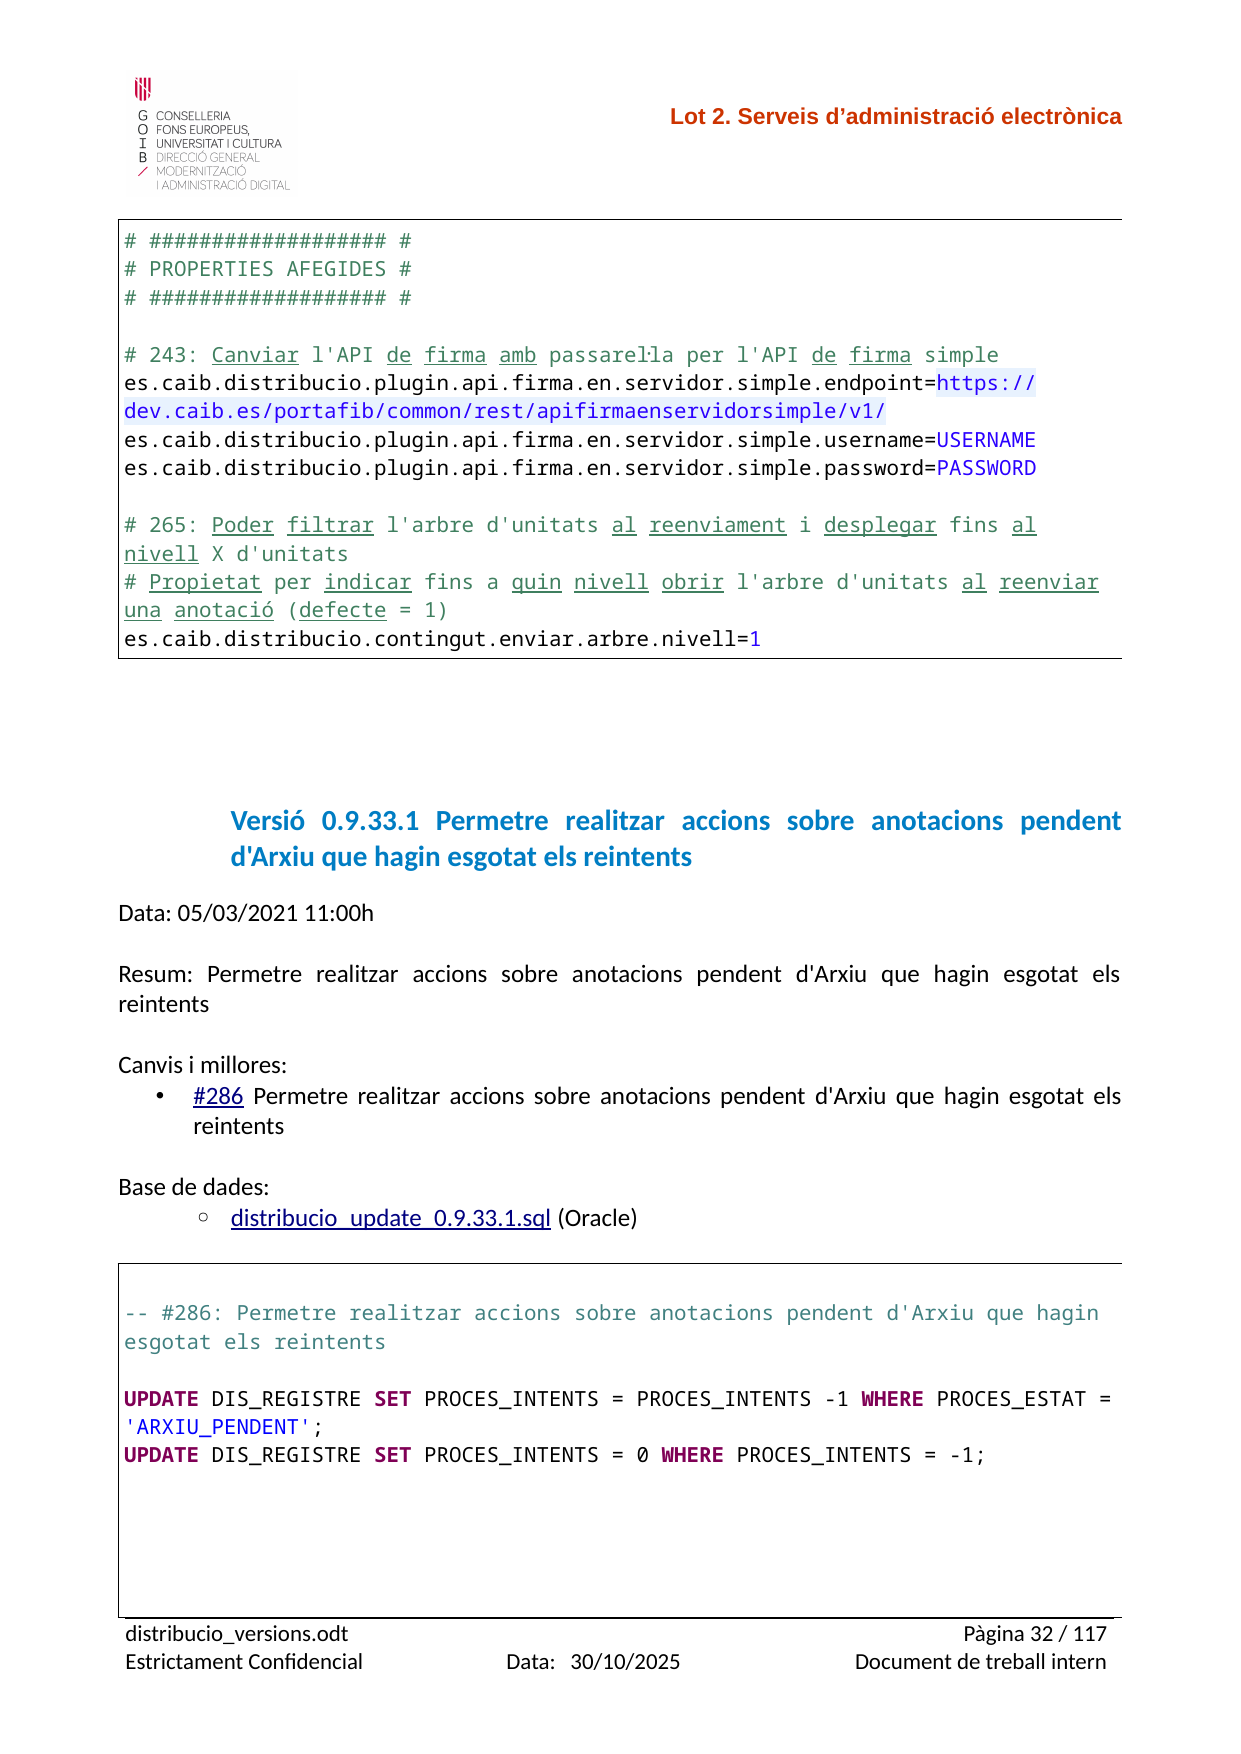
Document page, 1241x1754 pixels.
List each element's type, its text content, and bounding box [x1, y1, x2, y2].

text Base de dades: [118, 1172, 1122, 1202]
table_header -- #286: Permetre realitzar accions sobre anotacions pendent d'Arxiu que hagin esgotat els reintents UPDATE DIS_REGISTRE SET PROCES_INTENTS = PROCES_INTENTS -1 WHERE PROCES_ESTAT = 'ARXIU_PENDENT'; UPDATE DIS_REGISTRE SET PROCES_INTENTS = 0 WHERE PROCES_INTENTS = -1; [119, 1264, 1122, 1617]
text Canvis i millores: [118, 1049, 1122, 1080]
table_header # ################### # # PROPERTIES AFEGIDES # # ################### # # 243: Canviar l'API de firma amb passarel·la per l'API de firma simple es.caib.distribucio.plugin.api.firma.en.servidor.simple.endpoint=https://dev.caib.es/portafib/common/rest/apifirmaenservidorsimple/v1/ es.caib.distribucio.plugin.api.firma.en.servidor.simple.username=USERNAME es.caib.distribucio.plugin.api.firma.en.servidor.simple.password=PASSWORD # 265: Poder filtrar l'arbre d'unitats al reenviament i desplegar fins al nivell X d'unitats # Propietat per indicar fins a quin nivell obrir l'arbre d'unitats al reenviar una anotació (defecte = 1) es.caib.distribucio.contingut.enviar.arbre.nivell=1 [119, 220, 1122, 658]
subtitle Versió 0.9.33.1 Permetre realitzar accions sobre anotacions pendent d'Arxiu que hagin esgotat els reintents [153, 802, 1122, 873]
list distribucio_update_0.9.33.1.sql (Oracle) [193, 1202, 1122, 1233]
text Resum: Permetre realitzar accions sobre anotacions pendent d'Arxiu que hagin esgotat els reintents [118, 958, 1122, 1019]
picture [126, 70, 299, 197]
list #286 Permetre realitzar accions sobre anotacions pendent d'Arxiu que hagin esgotat els reintents [156, 1080, 1122, 1141]
text Data: 05/03/2021 11:00h [118, 897, 1122, 927]
